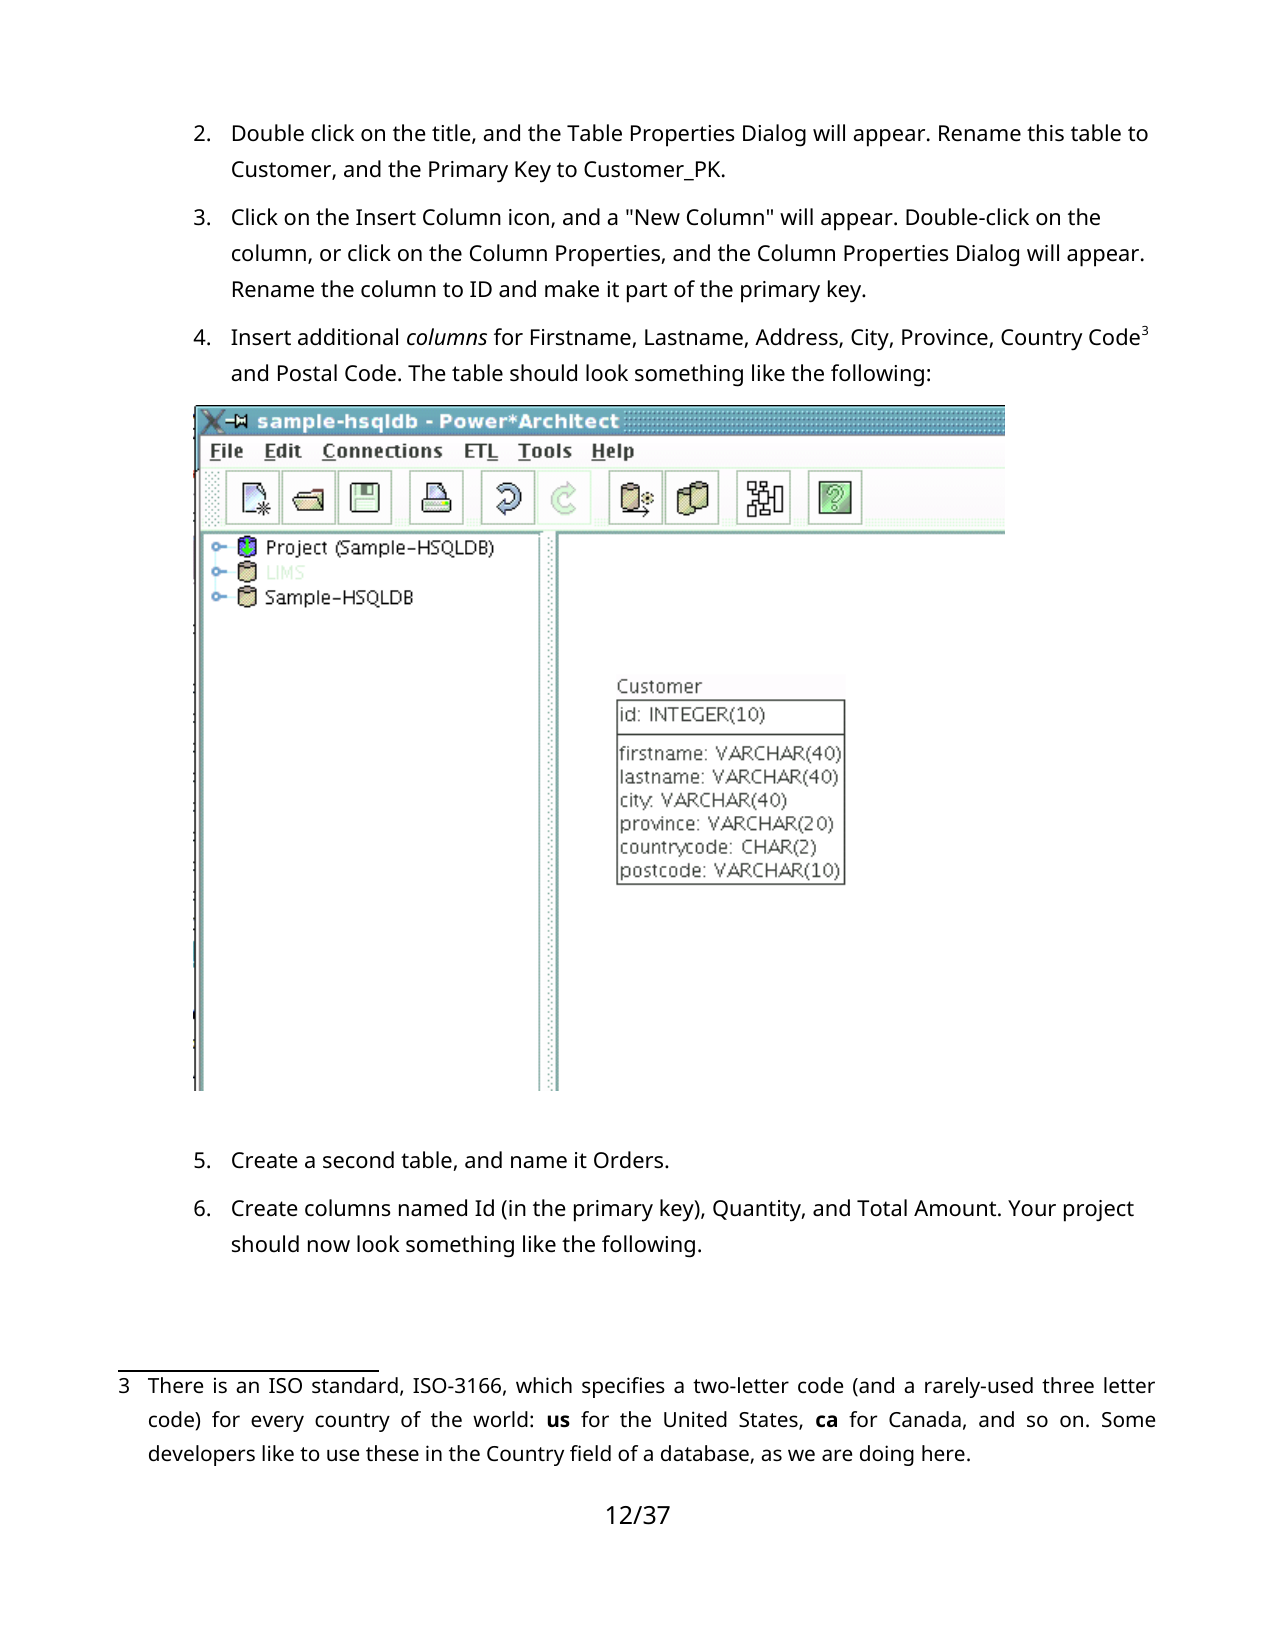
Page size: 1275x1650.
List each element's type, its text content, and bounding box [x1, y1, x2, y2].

list Double click on the title, and the Table Properties Dialog will appear. Rename this table to Customer, and the Primary Key to Customer_PK. [193, 118, 1157, 184]
list There is an ISO standard, ISO-3166, which specifies a two-letter code (and a rarely-used three letter code) for every country of the world: us for the United States, ca for Canada, and so on. Some developers like to use these in the Country field of a database, as we are doing here. [118, 1371, 1157, 1468]
picture [193, 405, 1005, 1091]
list Click on the Insert Column icon, and a "New Column" will appear. Double-click on the column, or click on the Column Properties, and the Column Properties Dialog will appear. Rename the column to ID and make it part of the primary key. [193, 202, 1157, 303]
list Create columns named Id (in the primary key), Quantity, and Total Amount. Your project should now look something like the following. [193, 1193, 1157, 1259]
list Create a second table, and name it Orders. [193, 1145, 1157, 1175]
list Insert additional columns for Firstname, Lastname, Address, City, Province, Country Code and Postal Code. The table should look something like the following: [193, 322, 1157, 387]
